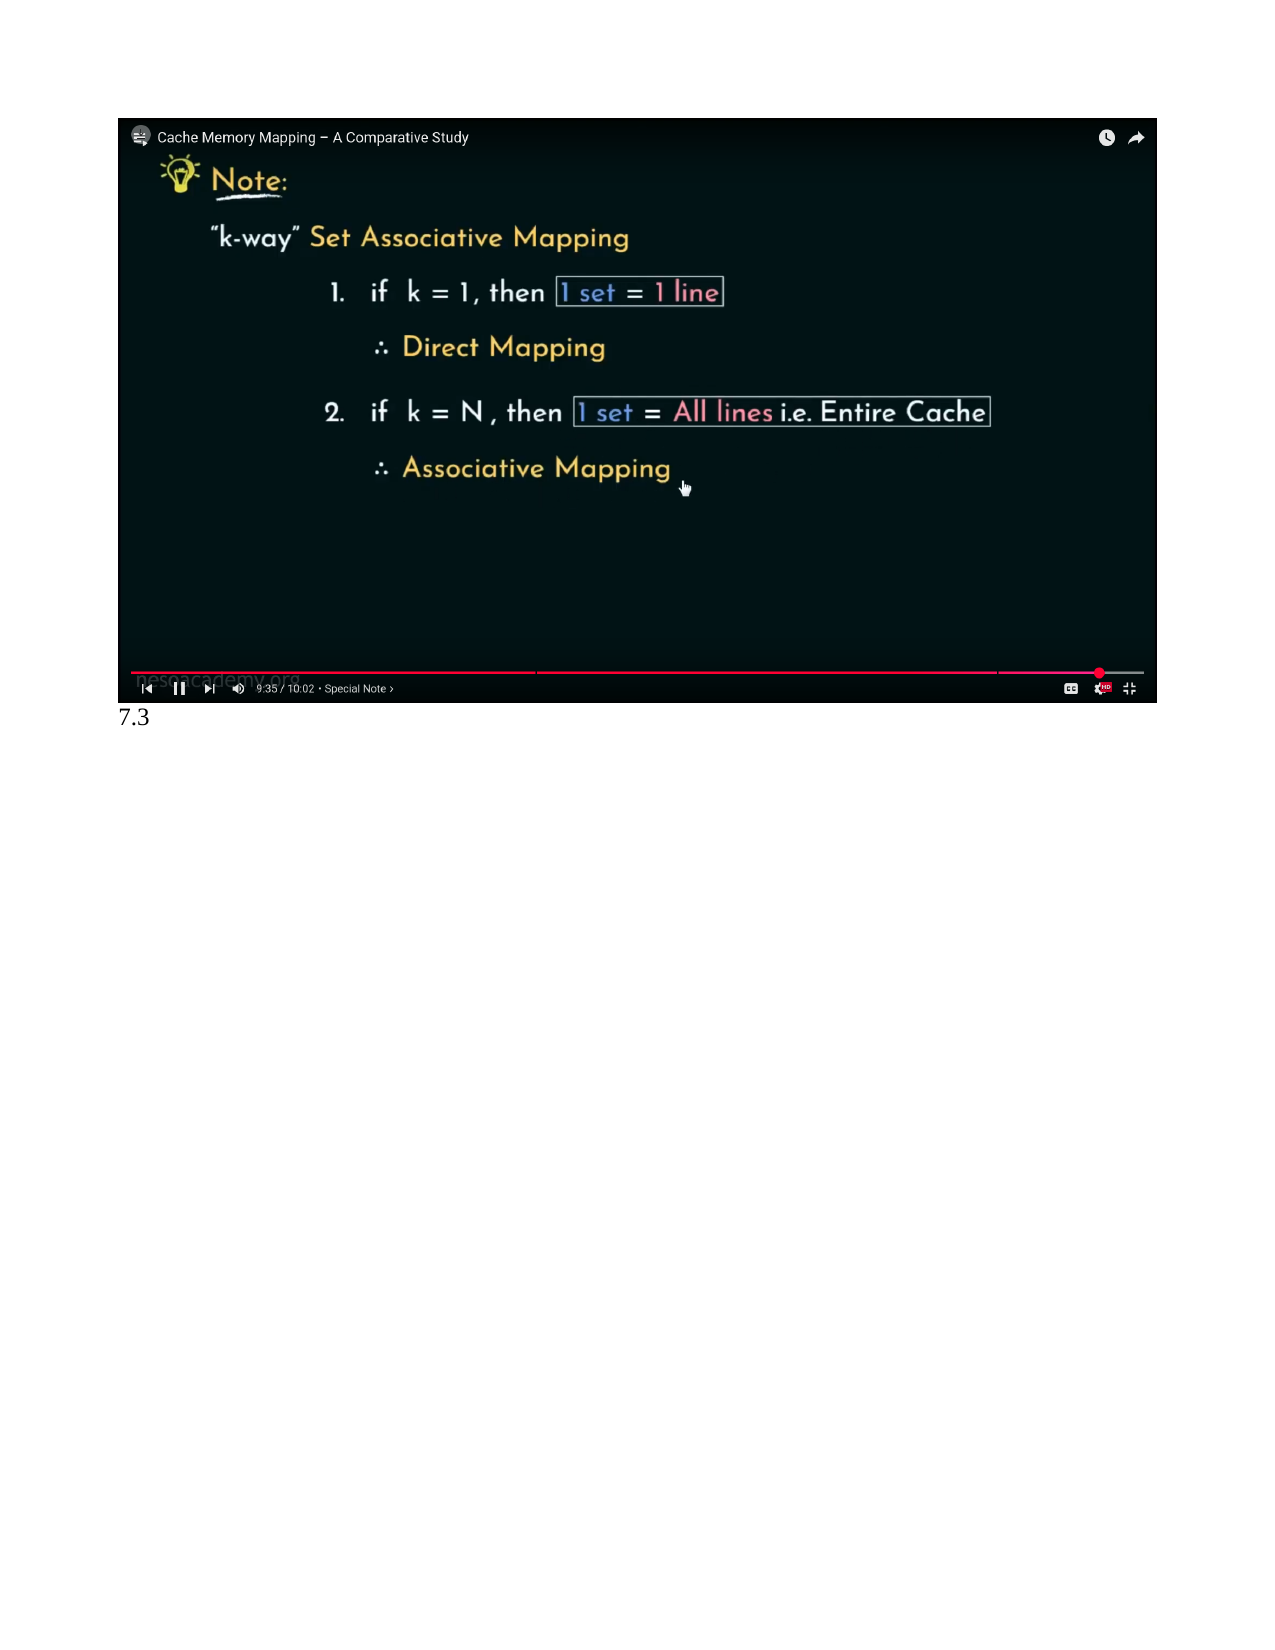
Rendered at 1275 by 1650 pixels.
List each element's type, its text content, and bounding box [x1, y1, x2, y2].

picture [118, 118, 1157, 703]
text 7.3 [118, 703, 1157, 731]
